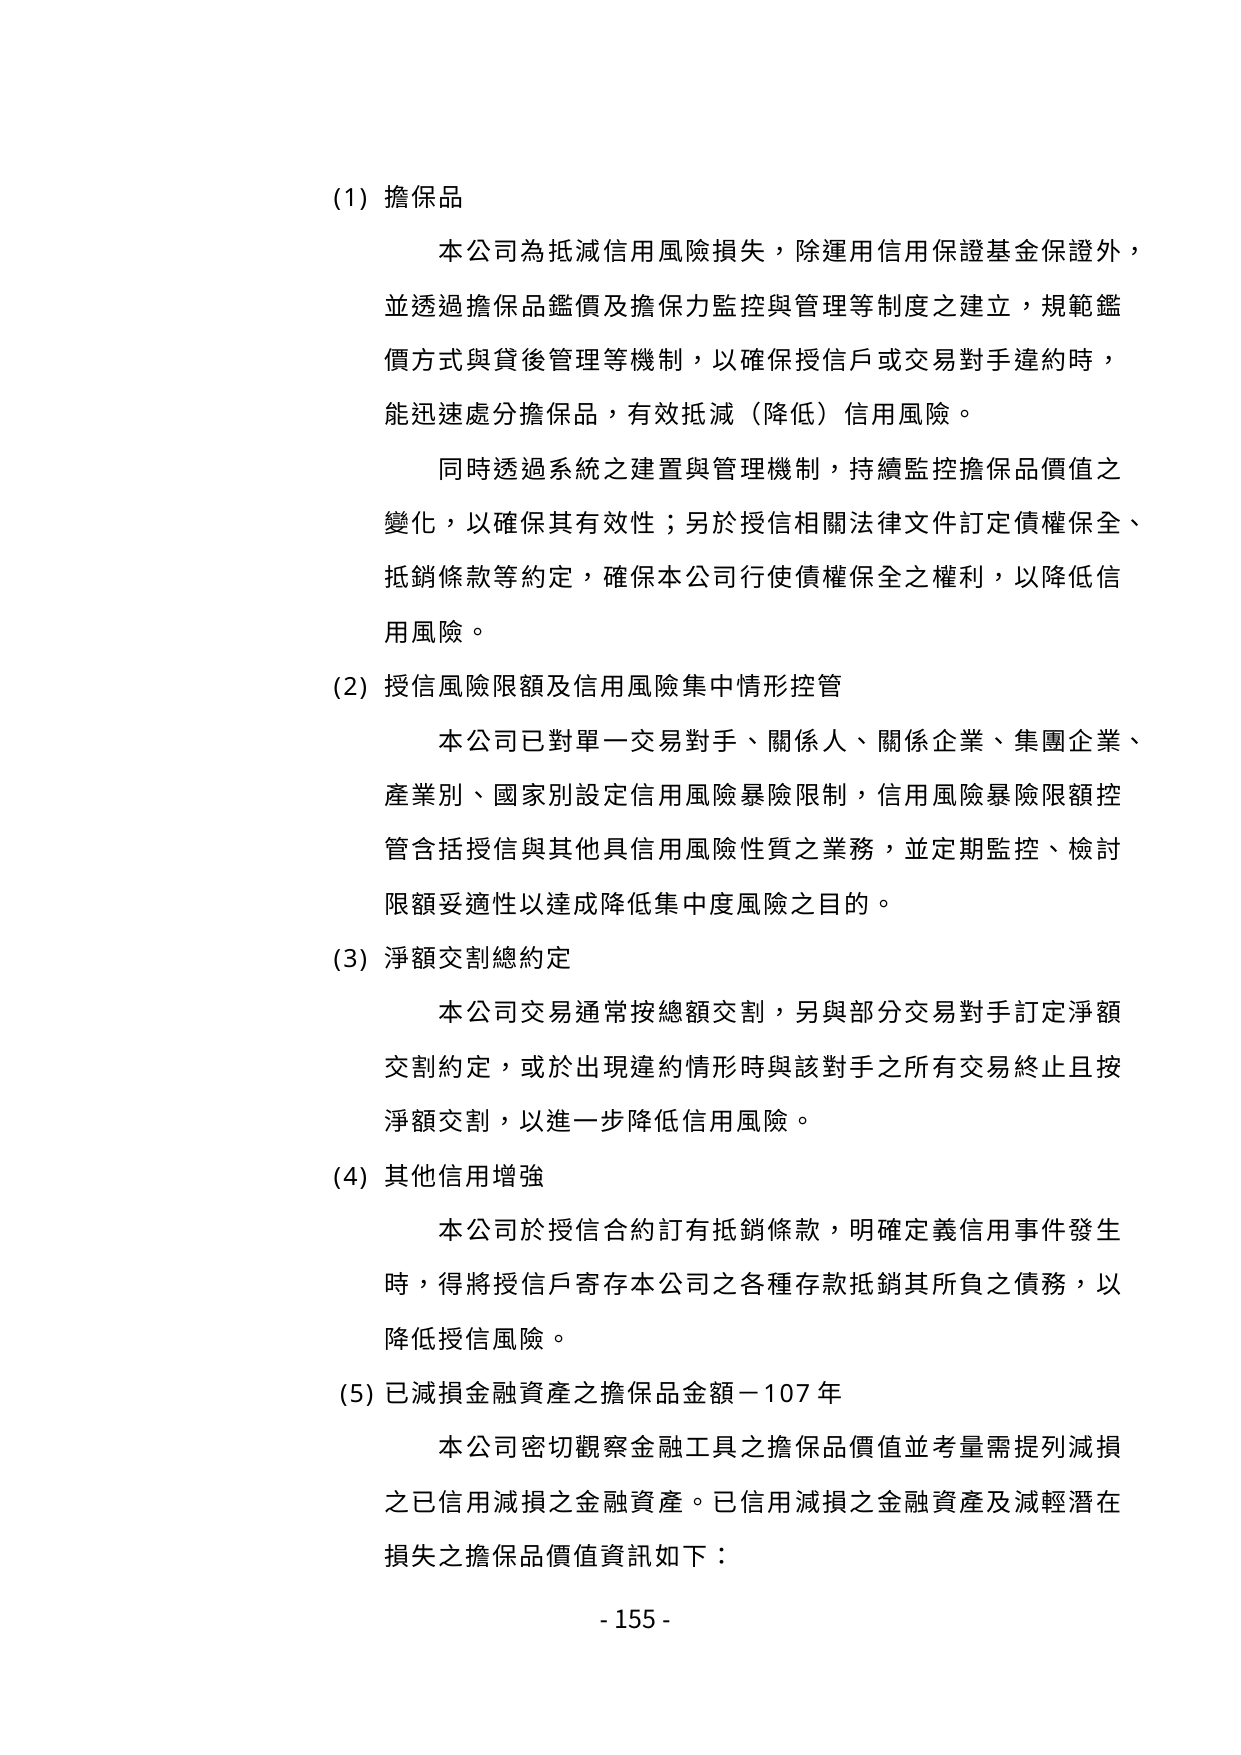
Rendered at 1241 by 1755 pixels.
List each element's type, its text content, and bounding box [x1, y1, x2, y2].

text 本公司已對單一交易對手、關係人、關係企業、集團企業、產業別、國家別設定信用風險暴險限制，信用風險暴險限額控管含括授信與其他具信用風險性質之業務，並定期監控、檢討限額妥適性以達成降低集中度風險之目的。 [384, 721, 1122, 920]
text 本公司交易通常按總額交割，另與部分交易對手訂定淨額交割約定，或於出現違約情形時與該對手之所有交易終止且按淨額交割，以進一步降低信用風險。 [384, 993, 1122, 1138]
text (4) 其他信用增強 [325, 1156, 1122, 1192]
text (2) 授信風險限額及信用風險集中情形控管 [325, 667, 1122, 703]
text 本公司密切觀察金融工具之擔保品價值並考量需提列減損之已信用減損之金融資產。已信用減損之金融資產及減輕潛在損失之擔保品價值資訊如下： [384, 1428, 1122, 1573]
text (3) 淨額交割總約定 [325, 938, 1122, 975]
text (5) 已減損金融資產之擔保品金額－107年 [340, 1373, 1122, 1410]
text (1) 擔保品 [325, 177, 1122, 213]
text 同時透過系統之建置與管理機制，持續監控擔保品價值之變化，以確保其有效性；另於授信相關法律文件訂定債權保全、抵銷條款等約定，確保本公司行使債權保全之權利，以降低信用風險。 [384, 449, 1122, 648]
text 本公司於授信合約訂有抵銷條款，明確定義信用事件發生時，得將授信戶寄存本公司之各種存款抵銷其所負之債務，以降低授信風險。 [384, 1210, 1122, 1355]
text 本公司為抵減信用風險損失，除運用信用保證基金保證外，並透過擔保品鑑價及擔保力監控與管理等制度之建立，規範鑑價方式與貸後管理等機制，以確保授信戶或交易對手違約時，能迅速處分擔保品，有效抵減（降低）信用風險。 [384, 232, 1122, 431]
